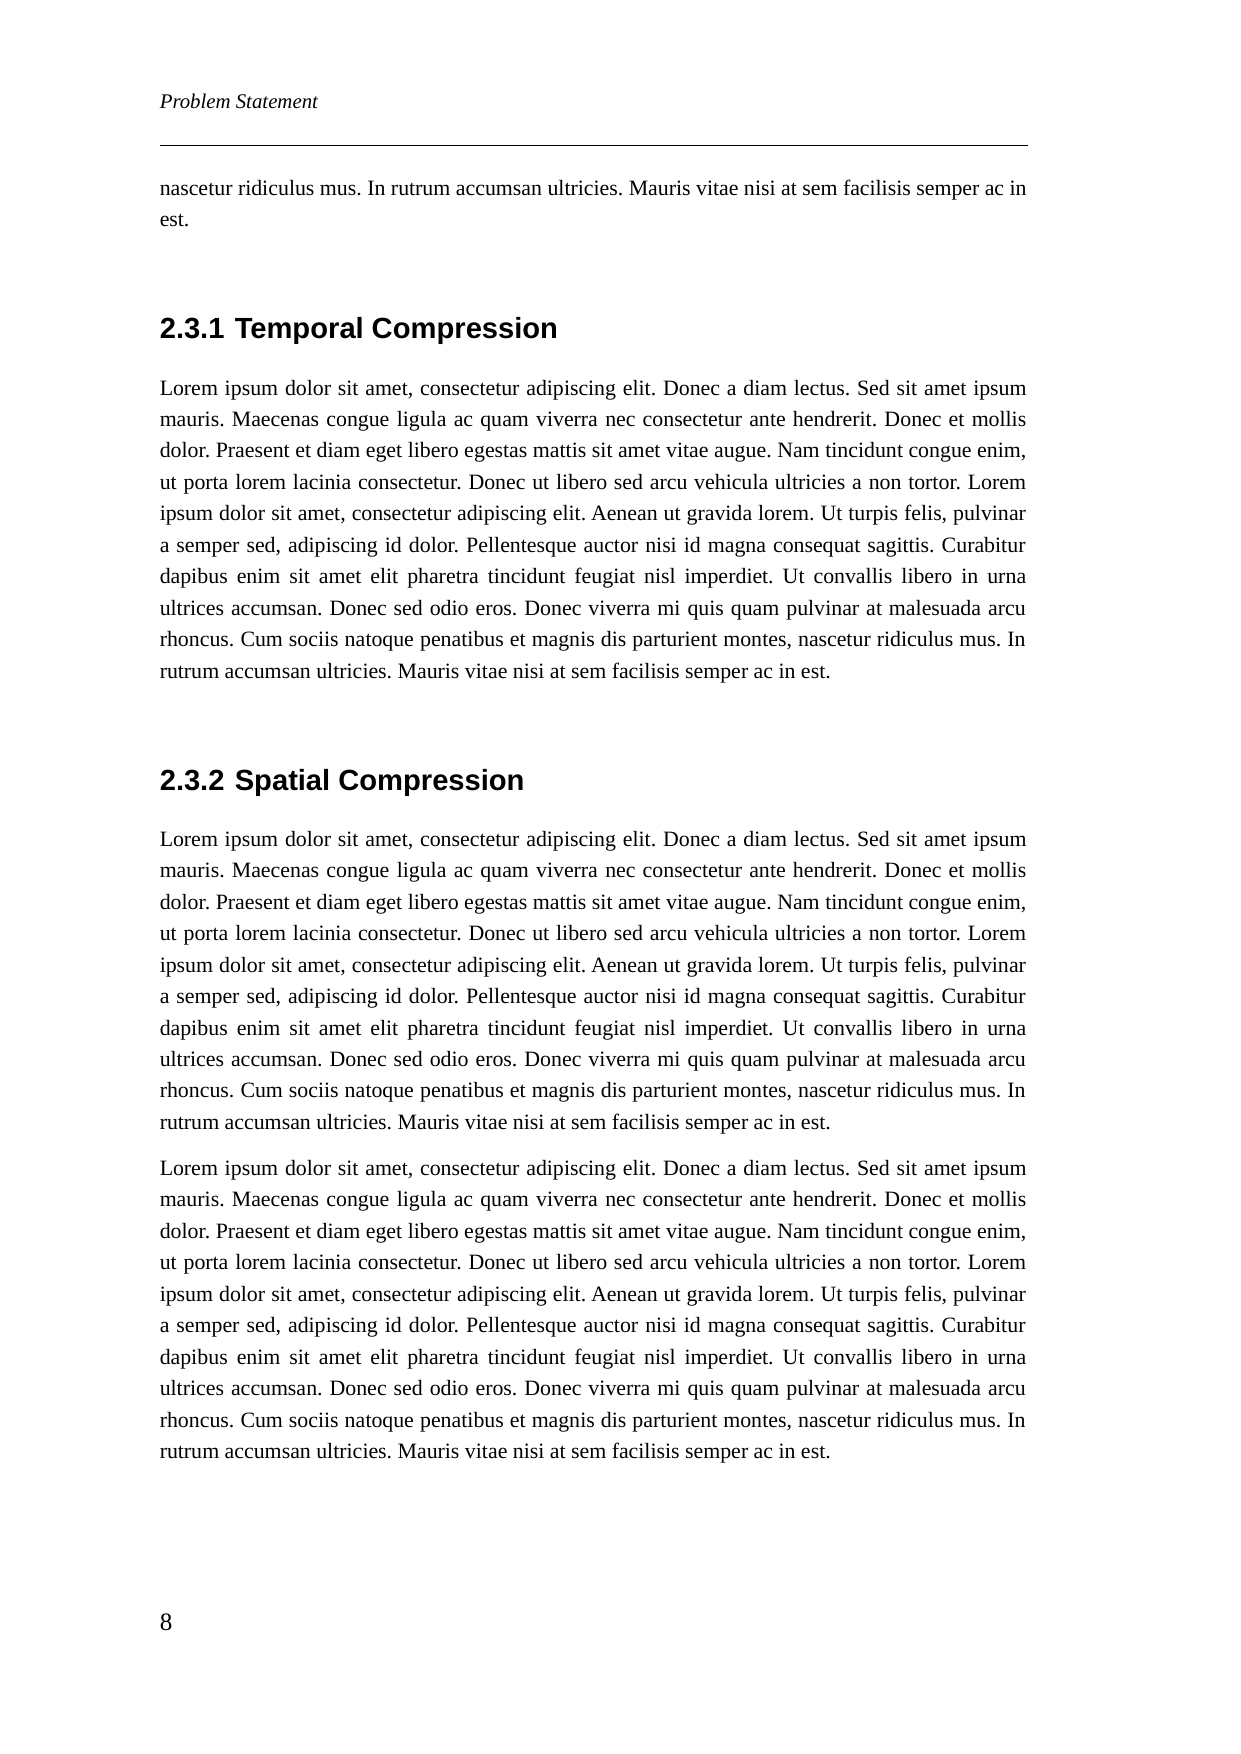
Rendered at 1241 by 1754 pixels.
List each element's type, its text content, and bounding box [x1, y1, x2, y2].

text nascetur ridiculus mus. In rutrum accumsan ultricies. Mauris vitae nisi at sem facilisis semper ac in est. [159, 175, 1028, 232]
subtitle Spatial Compression [159, 763, 1028, 796]
text Lorem ipsum dolor sit amet, consectetur adipiscing elit. Donec a diam lectus. Sed sit amet ipsum mauris. Maecenas congue ligula ac quam viverra nec consectetur ante hendrerit. Donec et mollis dolor. Praesent et diam eget libero egestas mattis sit amet vitae augue. Nam tincidunt congue enim, ut porta lorem lacinia consectetur. Donec ut libero sed arcu vehicula ultricies a non tortor. Lorem ipsum dolor sit amet, consectetur adipiscing elit. Aenean ut gravida lorem. Ut turpis felis, pulvinar a semper sed, adipiscing id dolor. Pellentesque auctor nisi id magna consequat sagittis. Curabitur dapibus enim sit amet elit pharetra tincidunt feugiat nisl imperdiet. Ut convallis libero in urna ultrices accumsan. Donec sed odio eros. Donec viverra mi quis quam pulvinar at malesuada arcu rhoncus. Cum sociis natoque penatibus et magnis dis parturient montes, nascetur ridiculus mus. In rutrum accumsan ultricies. Mauris vitae nisi at sem facilisis semper ac in est. [159, 374, 1028, 683]
text Lorem ipsum dolor sit amet, consectetur adipiscing elit. Donec a diam lectus. Sed sit amet ipsum mauris. Maecenas congue ligula ac quam viverra nec consectetur ante hendrerit. Donec et mollis dolor. Praesent et diam eget libero egestas mattis sit amet vitae augue. Nam tincidunt congue enim, ut porta lorem lacinia consectetur. Donec ut libero sed arcu vehicula ultricies a non tortor. Lorem ipsum dolor sit amet, consectetur adipiscing elit. Aenean ut gravida lorem. Ut turpis felis, pulvinar a semper sed, adipiscing id dolor. Pellentesque auctor nisi id magna consequat sagittis. Curabitur dapibus enim sit amet elit pharetra tincidunt feugiat nisl imperdiet. Ut convallis libero in urna ultrices accumsan. Donec sed odio eros. Donec viverra mi quis quam pulvinar at malesuada arcu rhoncus. Cum sociis natoque penatibus et magnis dis parturient montes, nascetur ridiculus mus. In rutrum accumsan ultricies. Mauris vitae nisi at sem facilisis semper ac in est. [159, 826, 1028, 1134]
text Lorem ipsum dolor sit amet, consectetur adipiscing elit. Donec a diam lectus. Sed sit amet ipsum mauris. Maecenas congue ligula ac quam viverra nec consectetur ante hendrerit. Donec et mollis dolor. Praesent et diam eget libero egestas mattis sit amet vitae augue. Nam tincidunt congue enim, ut porta lorem lacinia consectetur. Donec ut libero sed arcu vehicula ultricies a non tortor. Lorem ipsum dolor sit amet, consectetur adipiscing elit. Aenean ut gravida lorem. Ut turpis felis, pulvinar a semper sed, adipiscing id dolor. Pellentesque auctor nisi id magna consequat sagittis. Curabitur dapibus enim sit amet elit pharetra tincidunt feugiat nisl imperdiet. Ut convallis libero in urna ultrices accumsan. Donec sed odio eros. Donec viverra mi quis quam pulvinar at malesuada arcu rhoncus. Cum sociis natoque penatibus et magnis dis parturient montes, nascetur ridiculus mus. In rutrum accumsan ultricies. Mauris vitae nisi at sem facilisis semper ac in est. [159, 1155, 1028, 1463]
subtitle Temporal Compression [159, 312, 1028, 345]
